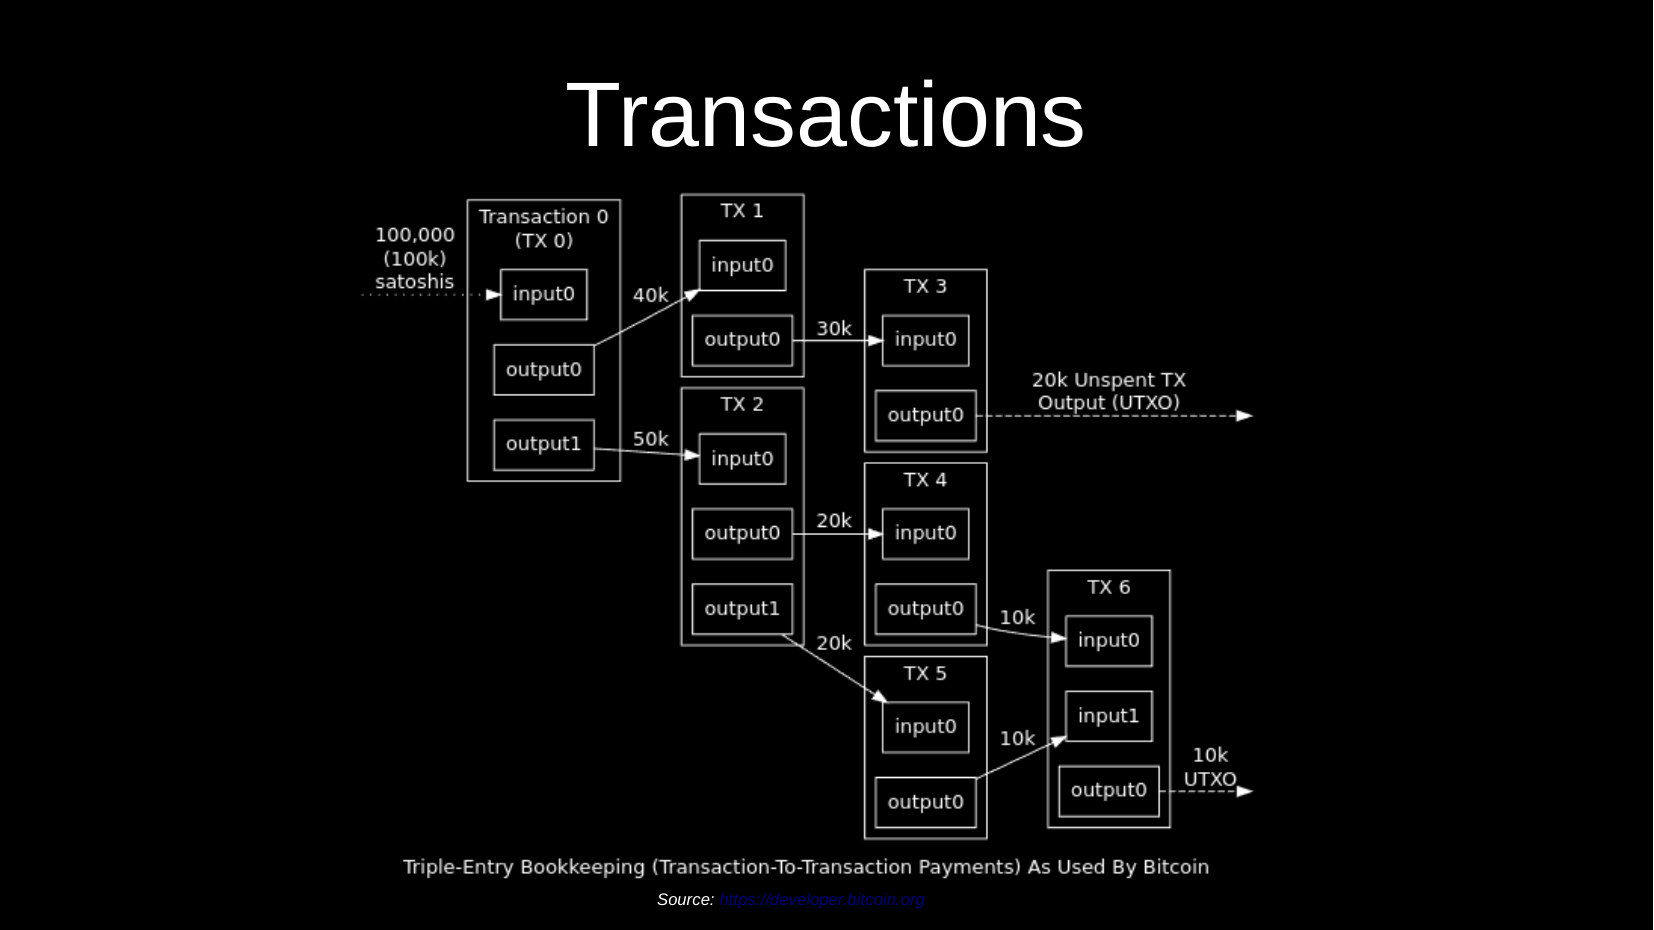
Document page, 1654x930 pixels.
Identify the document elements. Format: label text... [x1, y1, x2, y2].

title Transactions [82, 37, 1571, 193]
picture [346, 163, 1284, 895]
